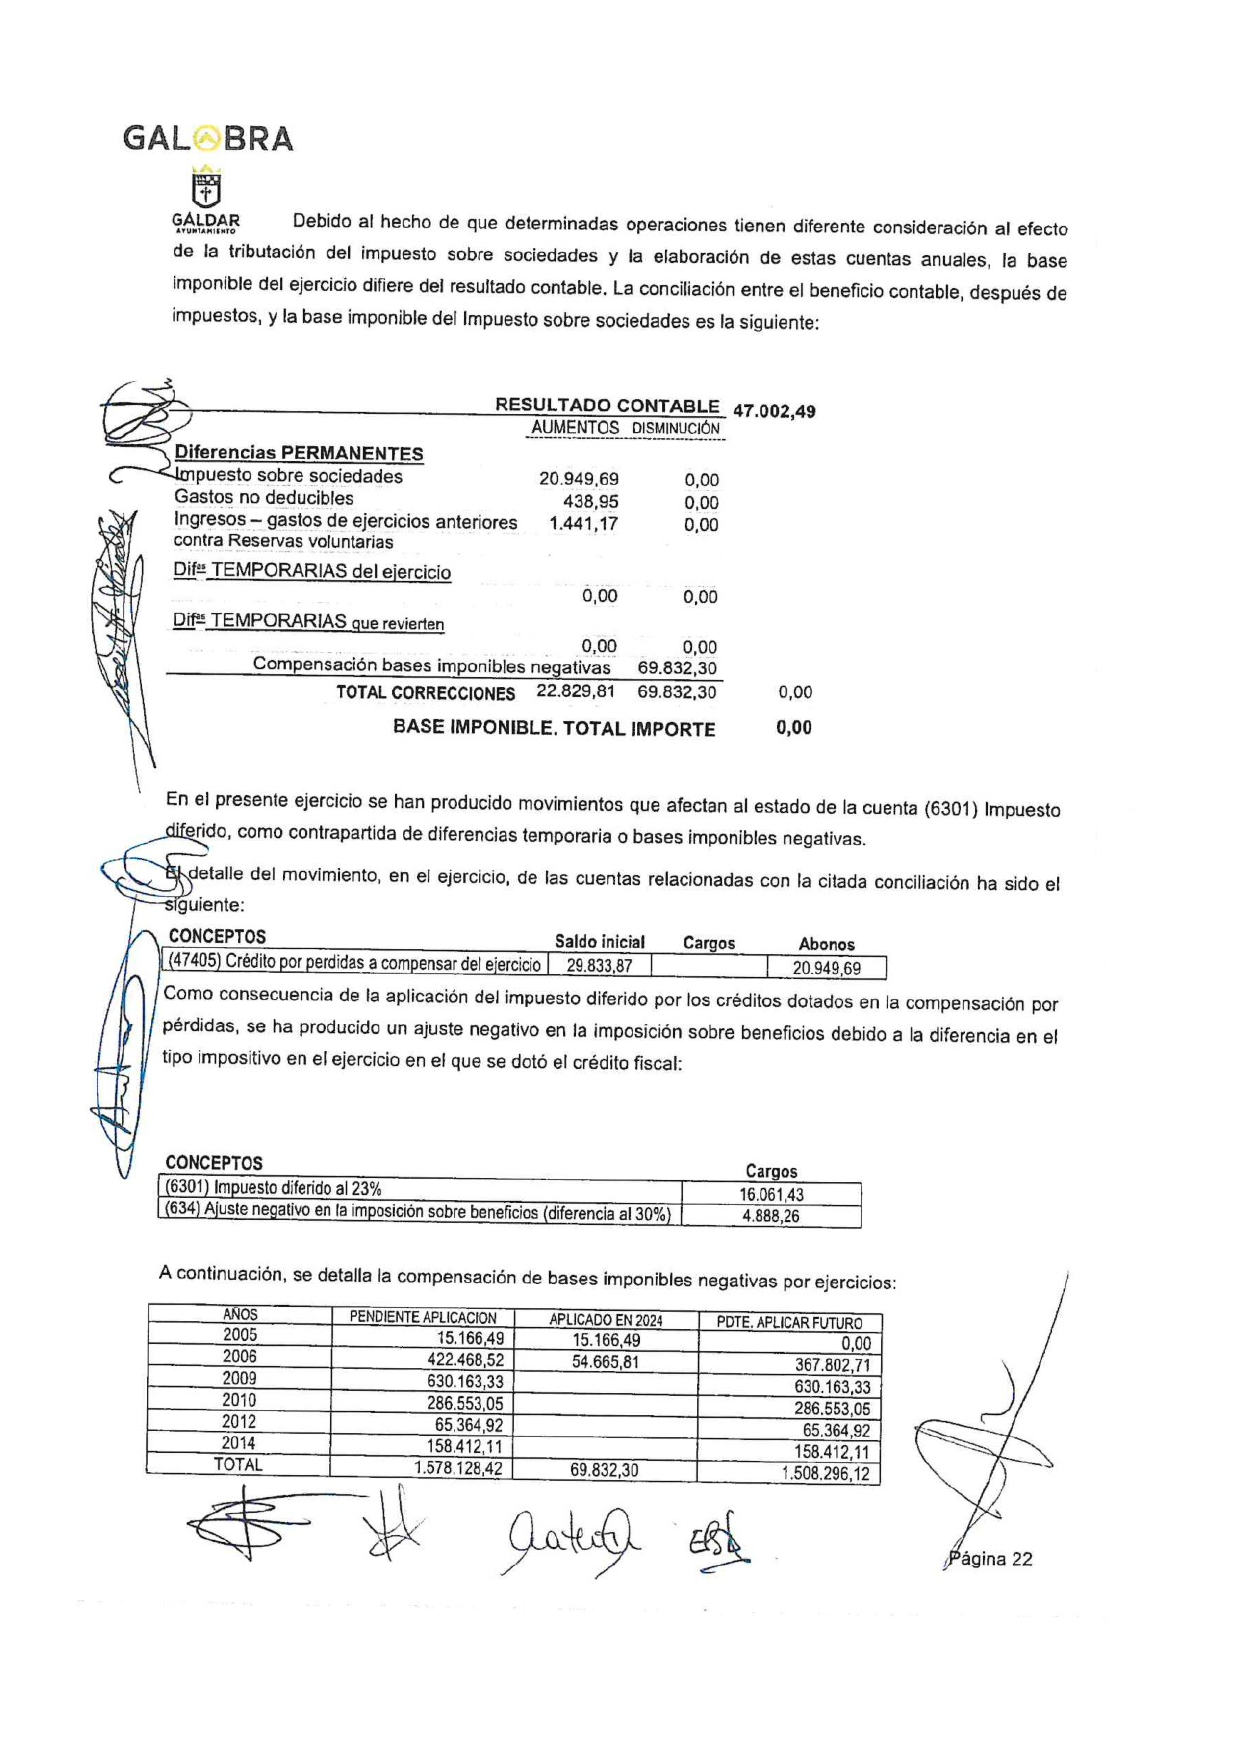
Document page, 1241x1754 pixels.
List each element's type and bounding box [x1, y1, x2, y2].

picture [47, 47, 1193, 1668]
